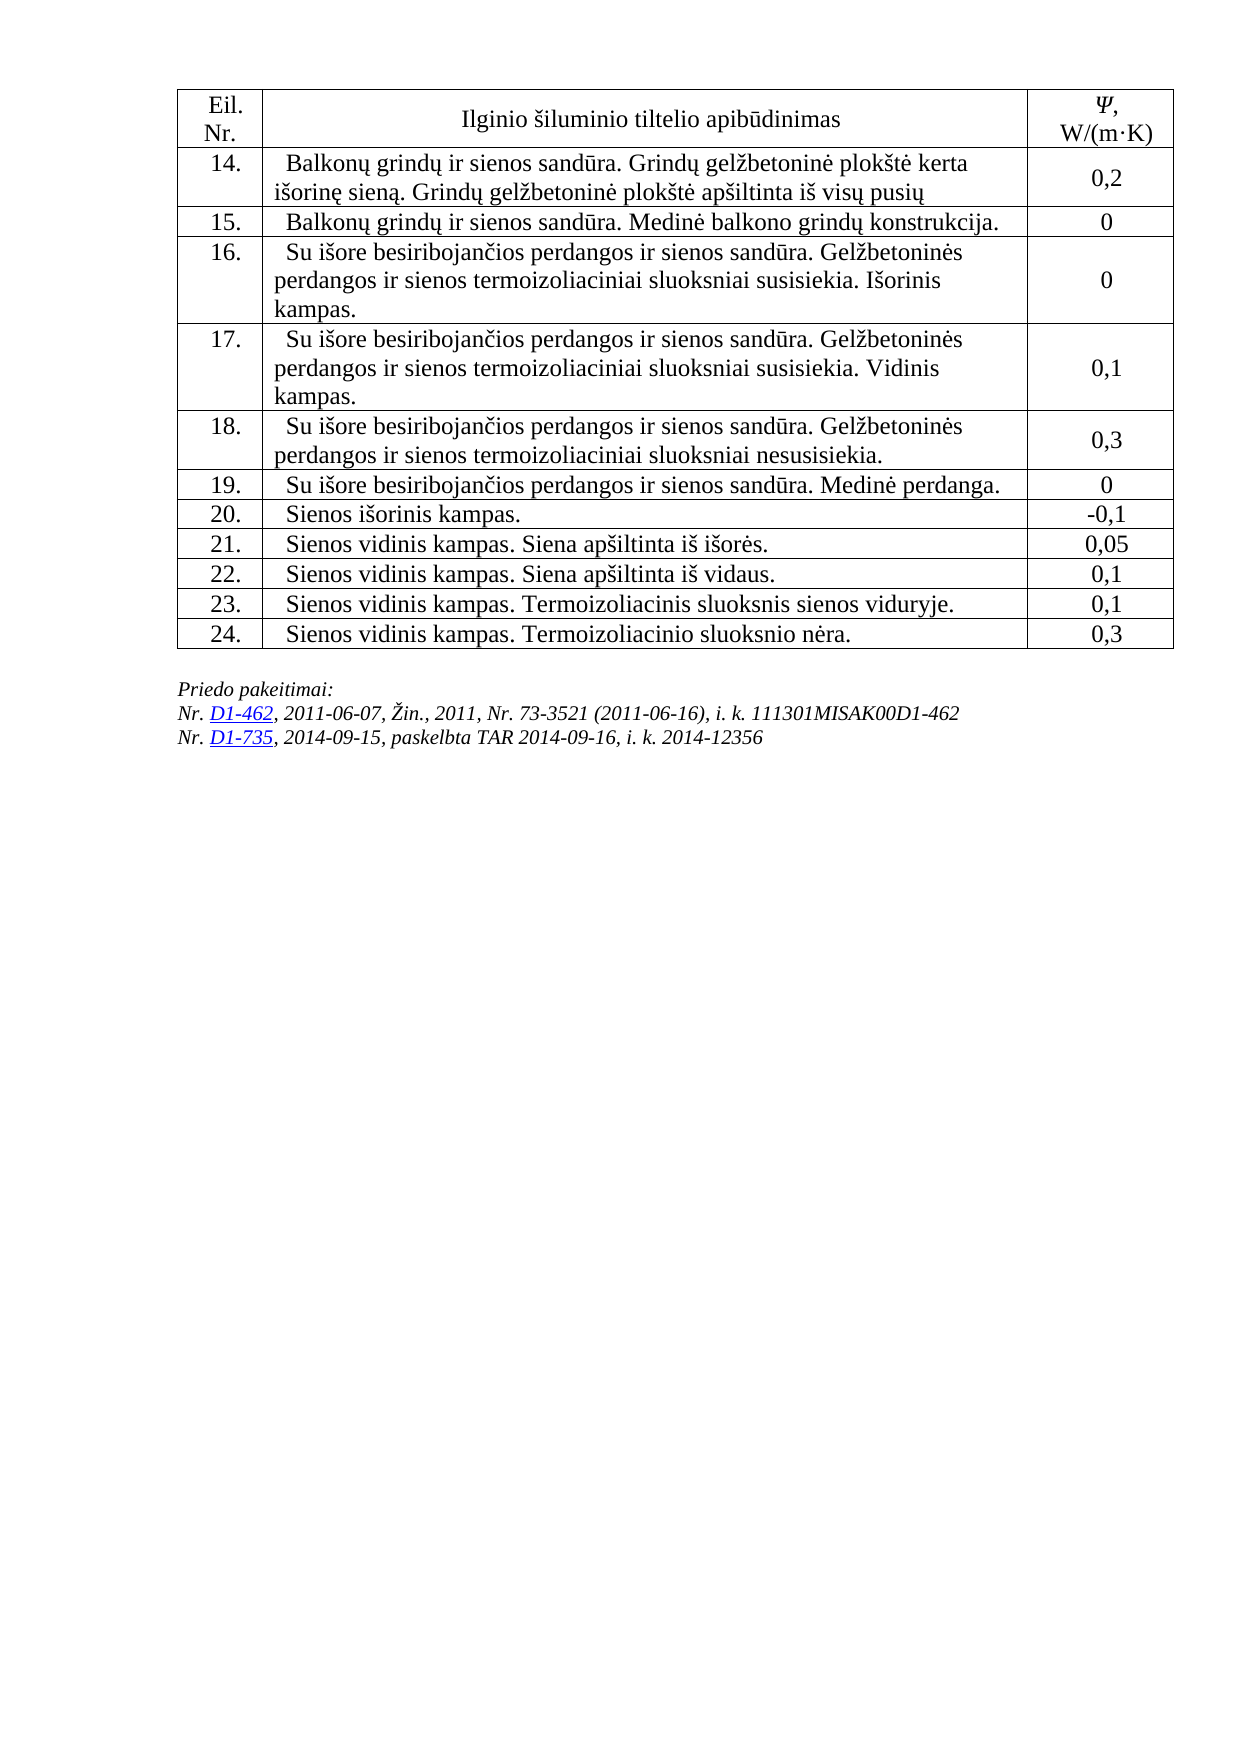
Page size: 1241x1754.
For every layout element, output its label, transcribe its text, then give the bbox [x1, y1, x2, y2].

table_cell 18. [178, 411, 262, 469]
table_cell 0 [1028, 237, 1173, 323]
table_cell 14. [178, 148, 262, 206]
table_cell 0,05 [1028, 529, 1173, 558]
table_cell 22. [178, 559, 262, 588]
table_cell 20. [178, 500, 262, 528]
table_cell Su išore besiribojančios perdangos ir sienos sandūra. Gelžbetoninės perdangos ir sienos termoizoliaciniai sluoksniai susisiekia. Vidinis kampas. [263, 324, 1027, 410]
table_cell 0,1 [1028, 559, 1173, 588]
table_cell 0,1 [1028, 589, 1173, 618]
table_header Eil. Nr. [178, 90, 262, 147]
table_cell Sienos vidinis kampas. Siena apšiltinta iš išorės. [263, 529, 1027, 558]
table_cell 0,3 [1028, 411, 1173, 469]
table_cell Su išore besiribojančios perdangos ir sienos sandūra. Gelžbetoninės perdangos ir sienos termoizoliaciniai sluoksniai susisiekia. Išorinis kampas. [263, 237, 1027, 323]
text Priedo pakeitimai: [177, 677, 1151, 701]
table_cell 0,1 [1028, 324, 1173, 410]
table_cell 0 [1028, 207, 1173, 236]
table_cell Balkonų grindų ir sienos sandūra. Medinė balkono grindų konstrukcija. [263, 207, 1027, 236]
table_cell 0,3 [1028, 619, 1173, 647]
table_header Ilginio šiluminio tiltelio apibūdinimas [263, 90, 1027, 147]
table_cell Su išore besiribojančios perdangos ir sienos sandūra. Medinė perdanga. [263, 470, 1027, 498]
table_cell 0,2 [1028, 148, 1173, 206]
table_cell 24. [178, 619, 262, 647]
table_cell 17. [178, 324, 262, 410]
table_cell Sienos vidinis kampas. Termoizoliacinis sluoksnis sienos viduryje. [263, 589, 1027, 618]
table_cell 16. [178, 237, 262, 323]
table_cell 21. [178, 529, 262, 558]
text Nr. D1-735, 2014-09-15, paskelbta TAR 2014-09-16, i. k. 2014-12356 [177, 725, 1151, 749]
table_cell 23. [178, 589, 262, 618]
table_cell Sienos vidinis kampas. Siena apšiltinta iš vidaus. [263, 559, 1027, 588]
table_cell 15. [178, 207, 262, 236]
table_cell 0 [1028, 470, 1173, 498]
table_cell Su išore besiribojančios perdangos ir sienos sandūra. Gelžbetoninės perdangos ir sienos termoizoliaciniai sluoksniai nesusisiekia. [263, 411, 1027, 469]
table_cell 19. [178, 470, 262, 498]
table_cell -0,1 [1028, 500, 1173, 528]
table_cell Sienos vidinis kampas. Termoizoliacinio sluoksnio nėra. [263, 619, 1027, 647]
table_cell Sienos išorinis kampas. [263, 500, 1027, 528]
table_cell Balkonų grindų ir sienos sandūra. Grindų gelžbetoninė plokštė kerta išorinę sieną. Grindų gelžbetoninė plokštė apšiltinta iš visų pusių [263, 148, 1027, 206]
table_header Ψ, W/(m·K) [1028, 90, 1173, 147]
text Nr. D1-462, 2011-06-07, Žin., 2011, Nr. 73-3521 (2011-06-16), i. k. 111301MISAK00D1-462 [177, 701, 1151, 725]
